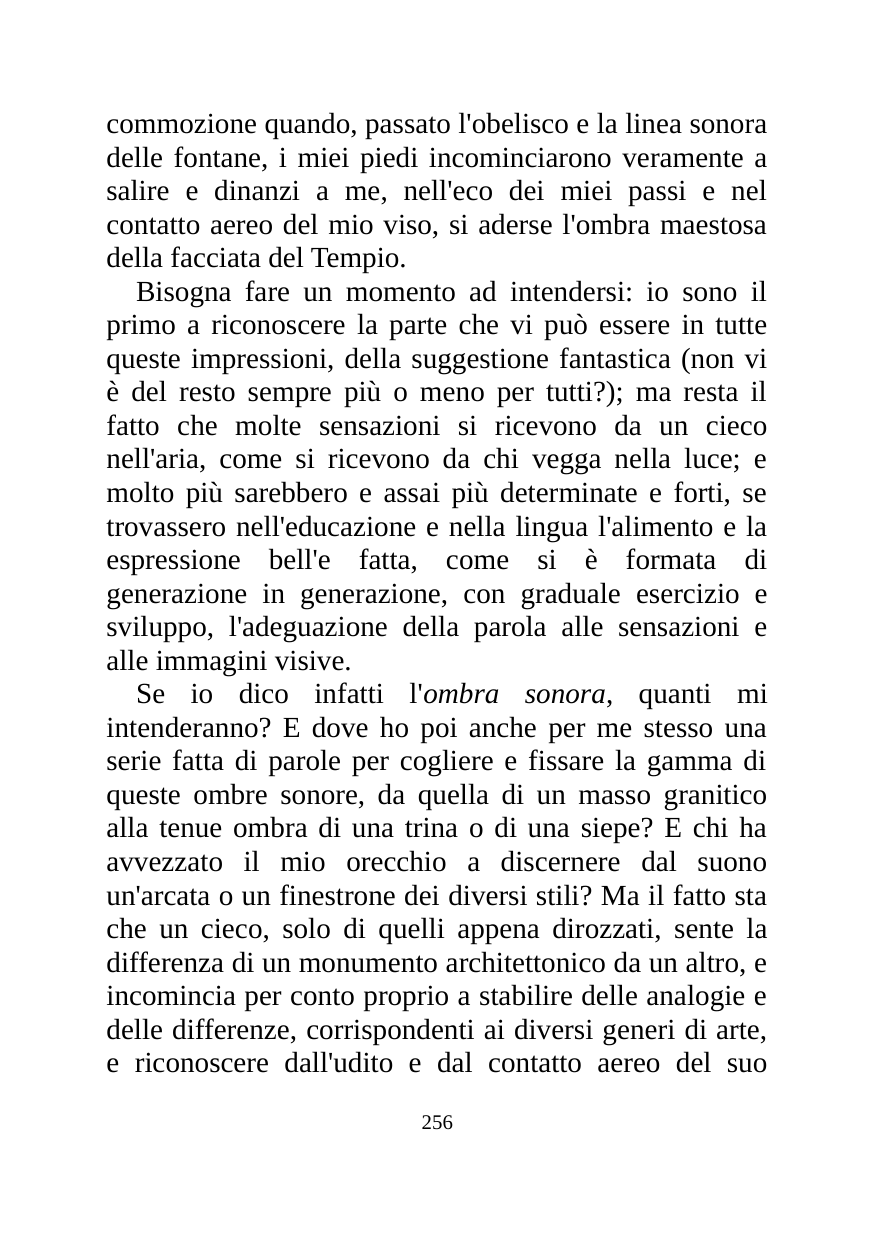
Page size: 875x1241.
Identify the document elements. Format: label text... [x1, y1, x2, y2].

text Bisogna fare un momento ad intendersi: io sono il primo a riconoscere la parte che vi può essere in tutte queste impressioni, della suggestione fantastica (non vi è del resto sempre più o meno per tutti?); ma resta il fatto che molte sensazioni si ricevono da un cieco nell'aria, come si ricevono da chi vegga nella luce; e molto più sarebbero e assai più determinate e forti, se trovassero nell'educazione e nella lingua l'alimento e la espressione bell'e fatta, come si è formata di generazione in generazione, con graduale esercizio e sviluppo, l'adeguazione della parola alle sensazioni e alle immagini visive. [106, 274, 768, 676]
text Se io dico infatti l'ombra sonora, quanti mi intenderanno? E dove ho poi anche per me stesso una serie fatta di parole per cogliere e fissare la gamma di queste ombre sonore, da quella di un masso granitico alla tenue ombra di una trina o di una siepe? E chi ha avvezzato il mio orecchio a discernere dal suono un'arcata o un finestrone dei diversi stili? Ma il fatto sta che un cieco, solo di quelli appena dirozzati, sente la differenza di un monumento architettonico da un altro, e incomincia per conto proprio a stabilire delle analogie e delle differenze, corrispondenti ai diversi generi di arte, e riconoscere dall'udito e dal contatto aereo del suo [106, 676, 768, 1079]
text commozione quando, passato l'obelisco e la linea sonora delle fontane, i miei piedi incominciarono veramente a salire e dinanzi a me, nell'eco dei miei passi e nel contatto aereo del mio viso, si aderse l'ombra maestosa della facciata del Tempio. [106, 106, 768, 274]
